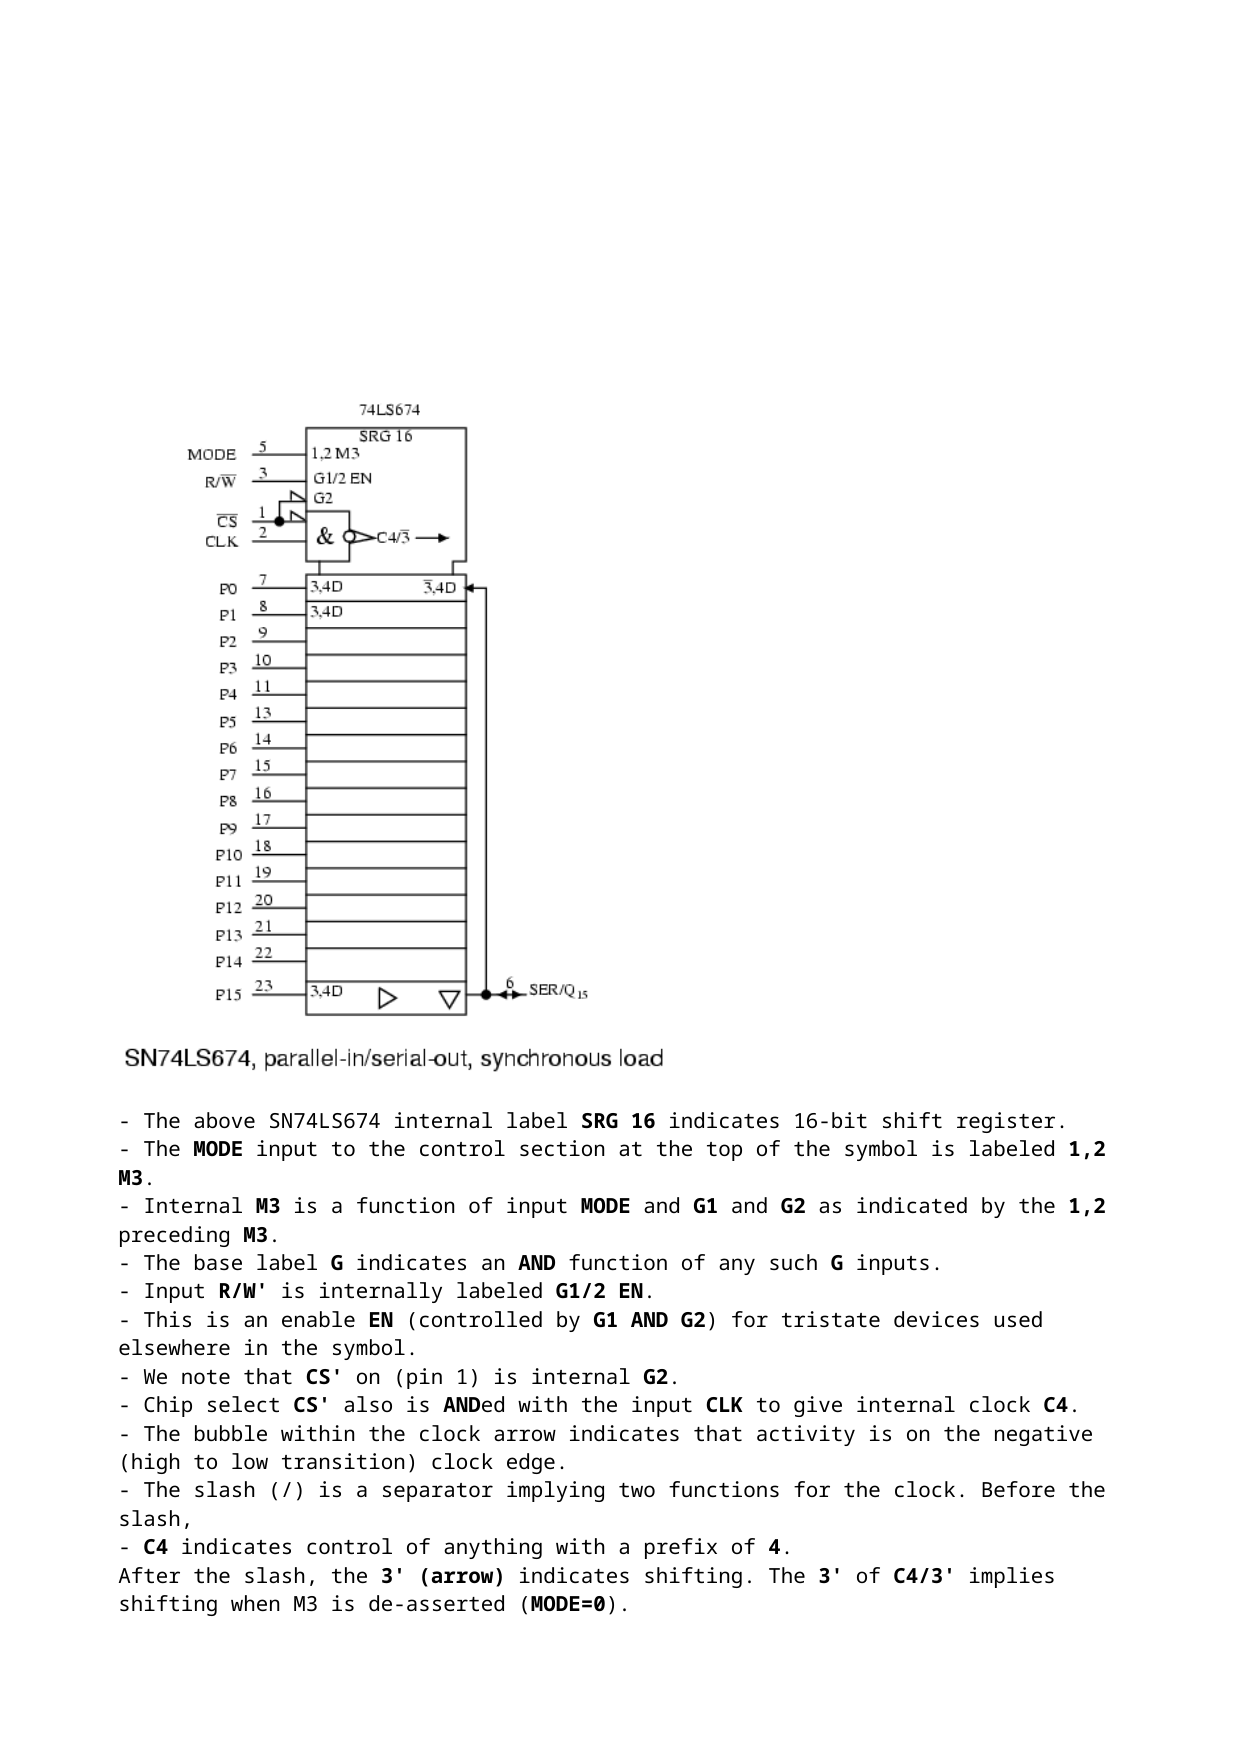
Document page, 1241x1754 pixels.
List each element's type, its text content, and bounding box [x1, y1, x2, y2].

picture [118, 402, 680, 1078]
text - The bubble within the clock arrow indicates that activity is on the negative (high to low transition) clock edge. [118, 1419, 1122, 1476]
text - C4 indicates control of anything with a prefix of 4. [118, 1532, 1122, 1561]
text - The slash (/) is a separator implying two functions for the clock. Before the slash, [118, 1476, 1122, 1532]
text - The base label G indicates an AND function of any such G inputs. [118, 1248, 1122, 1277]
text - Input R/W' is internally labeled G1/2 EN. [118, 1277, 1122, 1305]
text - The above SN74LS674 internal label SRG 16 indicates 16-bit shift register. [118, 1106, 1122, 1134]
text - Internal M3 is a function of input MODE and G1 and G2 as indicated by the 1,2 preceding M3. [118, 1191, 1122, 1248]
text - The MODE input to the control section at the top of the symbol is labeled 1,2 M3. [118, 1134, 1122, 1191]
text After the slash, the 3' (arrow) indicates shifting. The 3' of C4/3' implies shifting when M3 is de-asserted (MODE=0). [118, 1561, 1122, 1618]
text - Chip select CS' also is ANDed with the input CLK to give internal clock C4. [118, 1390, 1122, 1419]
text - We note that CS' on (pin 1) is internal G2. [118, 1362, 1122, 1390]
text - This is an enable EN (controlled by G1 AND G2) for tristate devices used elsewhere in the symbol. [118, 1305, 1122, 1362]
